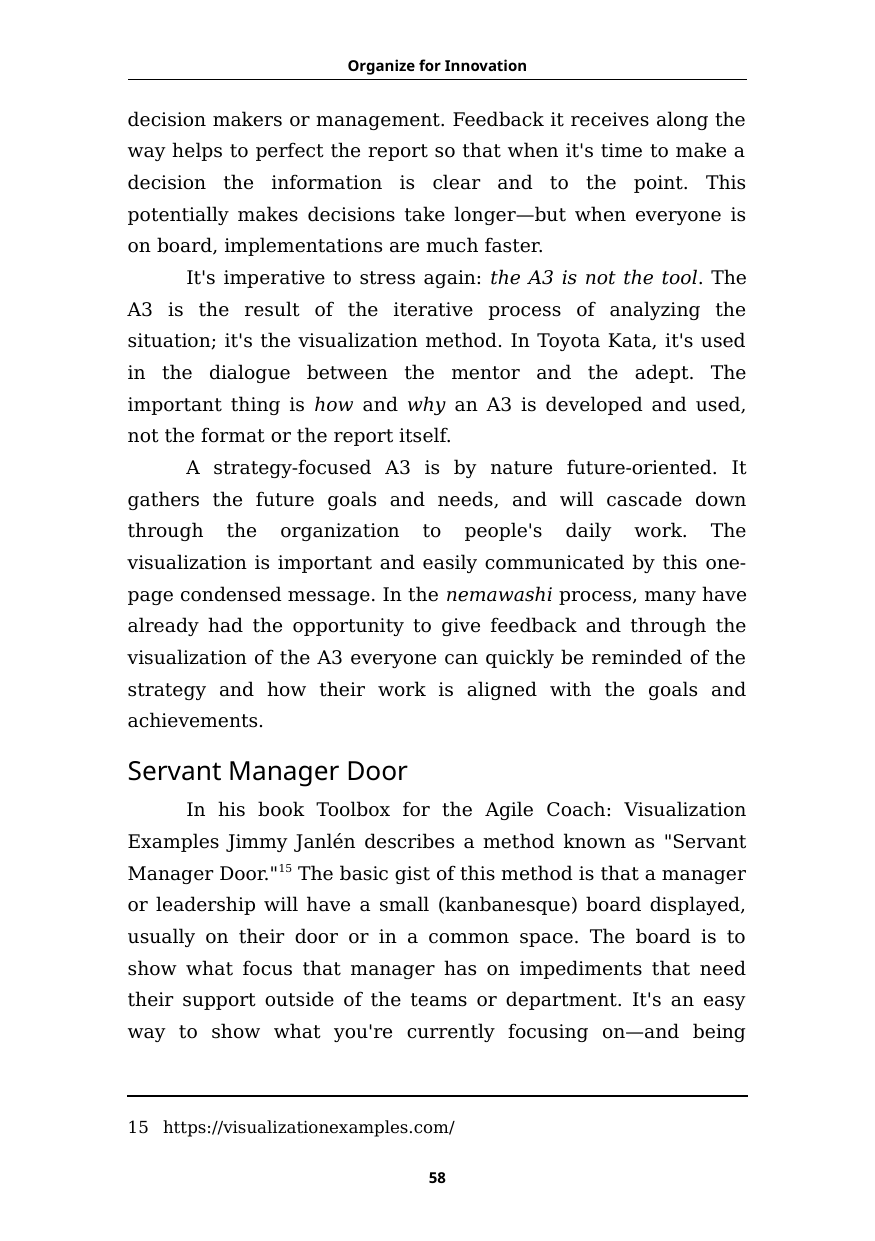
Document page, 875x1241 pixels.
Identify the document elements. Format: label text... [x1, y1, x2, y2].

subtitle Servant Manager Door [127, 757, 747, 787]
text It's imperative to stress again: the A3 is not the tool. The A3 is the result of the iterative process of analyzing the situation; it's the visualization method. In Toyota Kata, it's used in the dialogue between the mentor and the adept. The important thing is how and why an A3 is developed and used, not the format or the report itself. [127, 267, 747, 447]
text https://visualizationexamples.com/ [127, 1118, 747, 1138]
text In his book Toolbox for the Agile Coach: Visualization Examples Jimmy Janlén describes a method known as "Servant Manager Door." The basic gist of this method is that a manager or leadership will have a small (kanbanesque) board displayed, usually on their door or in a common space. The board is to show what focus that manager has on impediments that need their support outside of the teams or department. It's an easy way to show what you're currently focusing on—and being [127, 799, 747, 1043]
text decision makers or management. Feedback it receives along the way helps to perfect the report so that when it's time to make a decision the information is clear and to the point. This potentially makes decisions take longer—but when everyone is on board, implementations are much faster. [127, 109, 747, 257]
text A strategy-focused A3 is by nature future-oriented. It gathers the future goals and needs, and will cascade down through the organization to people's daily work. The visualization is important and easily communicated by this one-page condensed message. In the nemawashi process, many have already had the opportunity to give feedback and through the visualization of the A3 everyone can quickly be reminded of the strategy and how their work is aligned with the goals and achievements. [127, 457, 747, 732]
